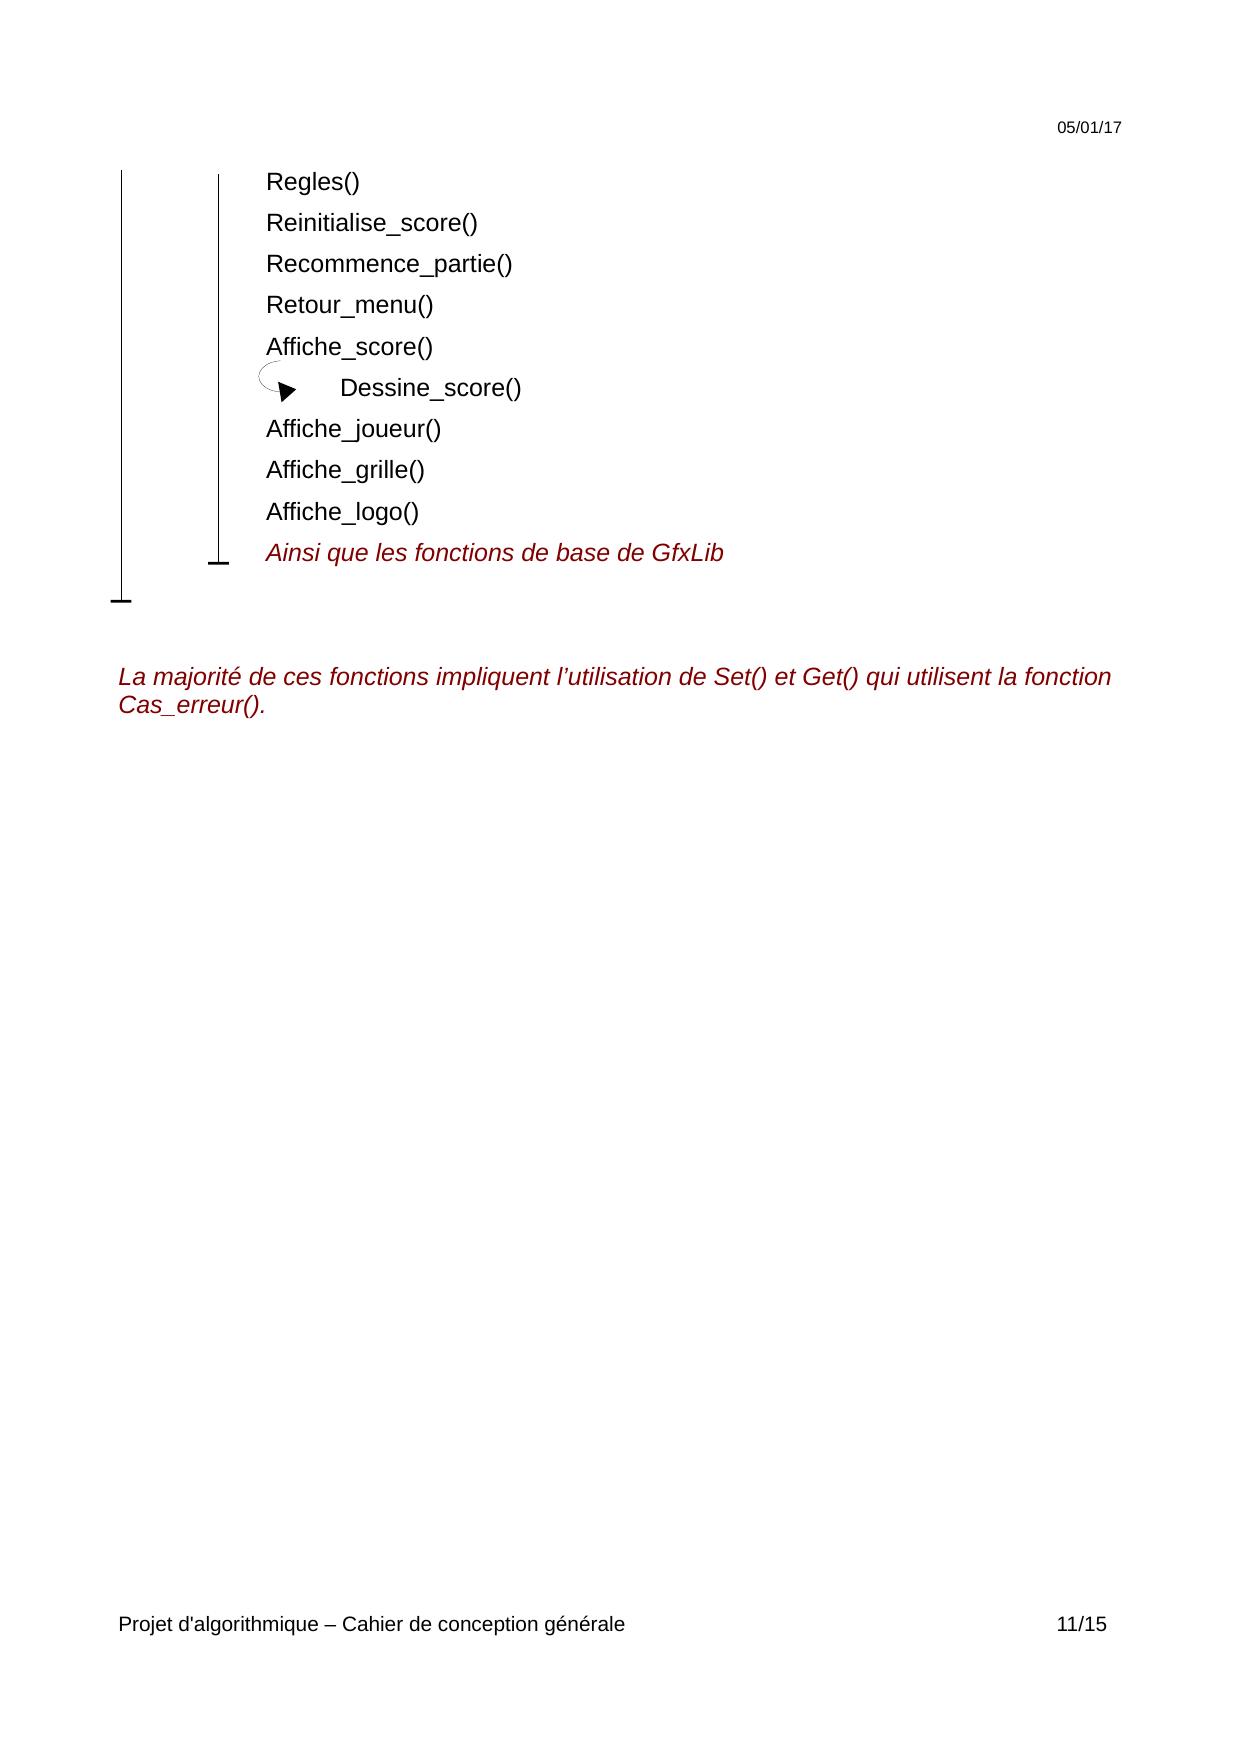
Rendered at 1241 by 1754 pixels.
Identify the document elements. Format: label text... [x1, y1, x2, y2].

text Dessine_score() [259, 373, 1122, 402]
text [122, 414, 218, 443]
text [122, 456, 218, 484]
text Ainsi que les fonctions de base de GfxLib [122, 538, 1122, 567]
text La majorité de ces fonctions impliquent l’utilisation de Set() et Get() qui utilisent la fonction Cas_erreur(). [118, 662, 1122, 719]
text Affiche_logo() [219, 497, 1122, 526]
text [122, 291, 218, 319]
text Recommence_partie() [219, 249, 1122, 278]
text [122, 249, 218, 278]
text Reinitialise_score() [219, 208, 1122, 237]
text [122, 373, 218, 402]
text [122, 208, 218, 237]
text Regles() [118, 167, 1122, 196]
text Retour_menu() [219, 291, 1122, 319]
text Affiche_score() [219, 332, 1122, 361]
text Affiche_grille() [219, 456, 1122, 484]
text [219, 373, 281, 402]
text Affiche_joueur() [219, 414, 1122, 443]
text [122, 332, 218, 361]
text [122, 497, 218, 526]
